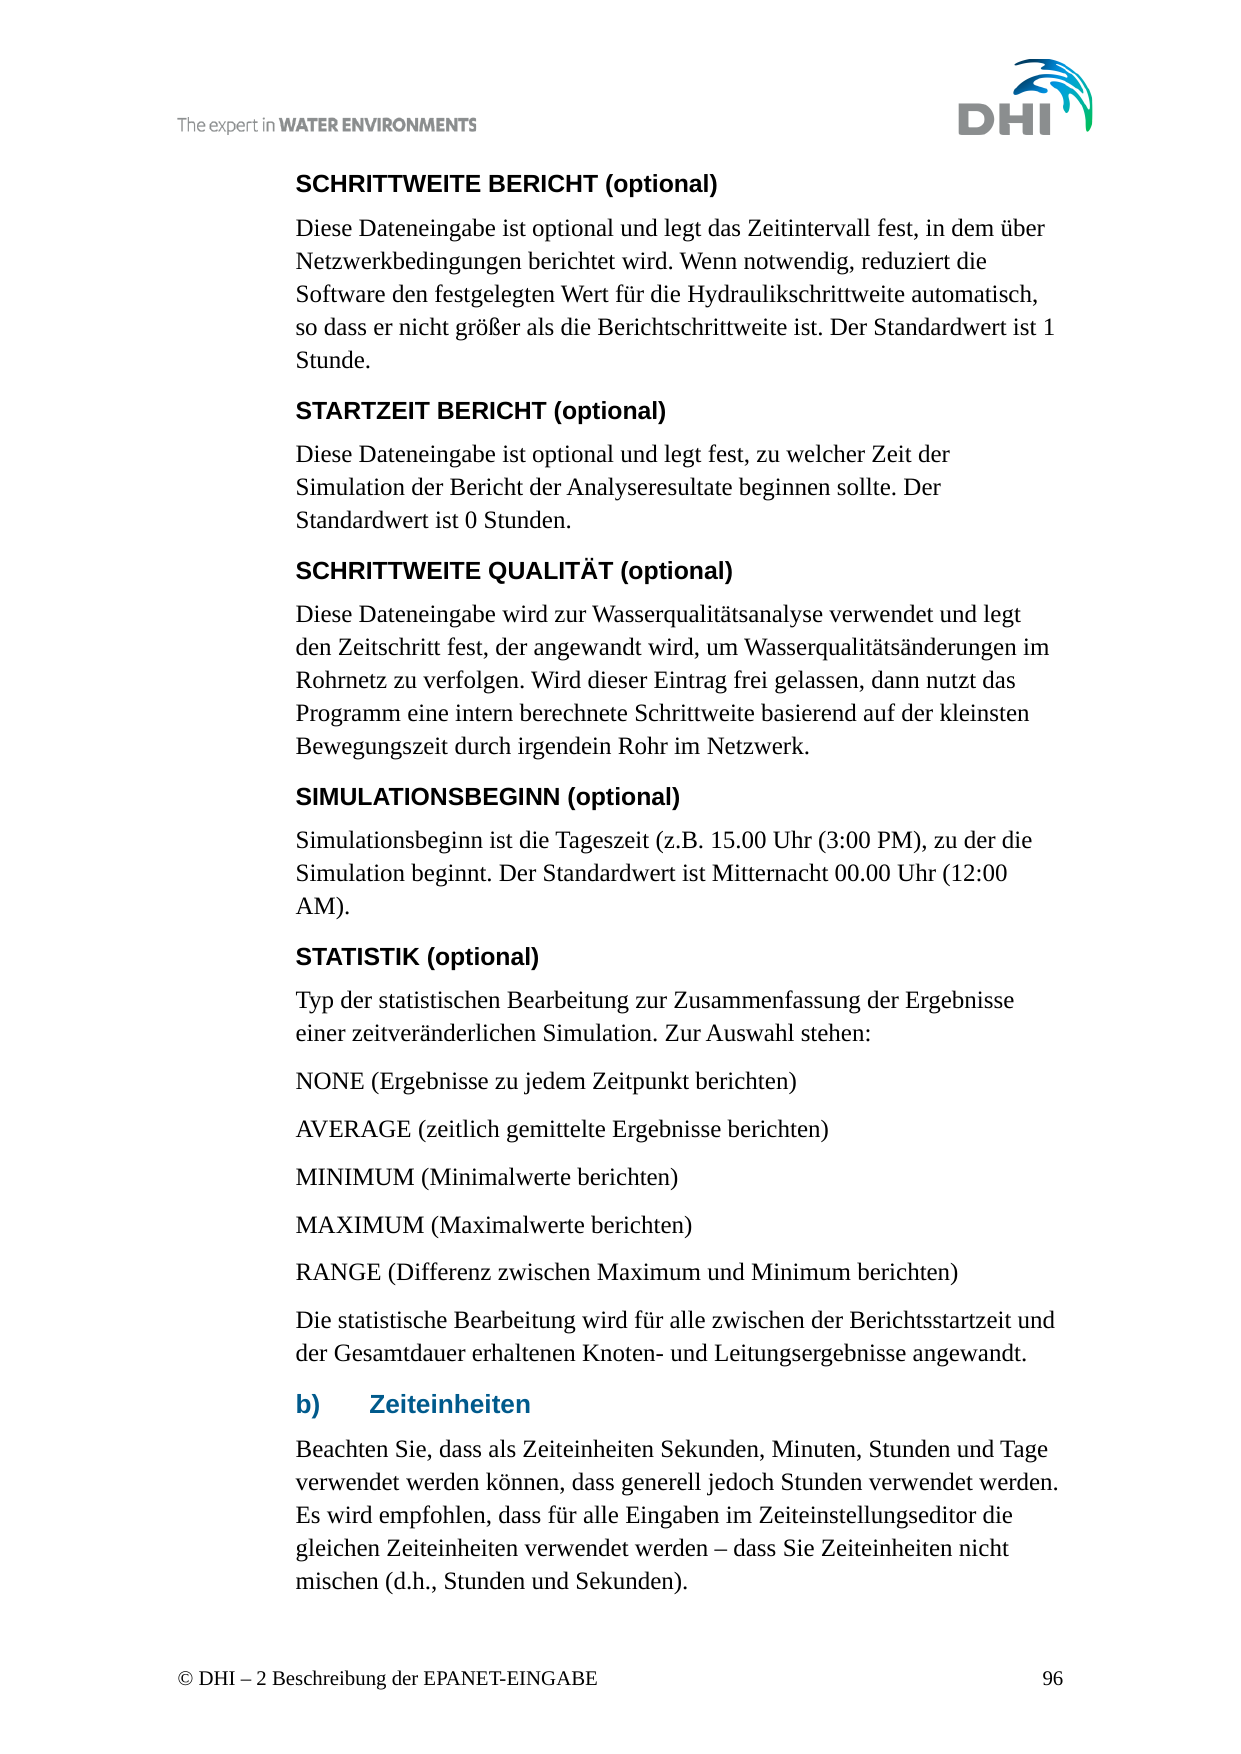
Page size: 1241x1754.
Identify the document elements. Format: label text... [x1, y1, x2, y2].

subtitle Zeiteinheiten [295, 1389, 1063, 1419]
subtitle SIMULATIONSBEGINN (optional) [295, 782, 1063, 811]
text Diese Dateneingabe ist optional und legt das Zeitintervall fest, in dem über Netzwerkbedingungen berichtet wird. Wenn notwendig, reduziert die Software den festgelegten Wert für die Hydraulikschrittweite automatisch, so dass er nicht größer als die Berichtschrittweite ist. Der Standardwert ist 1 Stunde. [295, 213, 1063, 374]
text Typ der statistischen Bearbeitung zur Zusammenfassung der Ergebnisse einer zeitveränderlichen Simulation. Zur Auswahl stehen: [295, 985, 1063, 1047]
text Beachten Sie, dass als Zeiteinheiten Sekunden, Minuten, Stunden und Tage verwendet werden können, dass generell jedoch Stunden verwendet werden. Es wird empfohlen, dass für alle Eingaben im Zeiteinstellungseditor die gleichen Zeiteinheiten verwendet werden – dass Sie Zeiteinheiten nicht mischen (d.h., Stunden und Sekunden). [295, 1434, 1063, 1595]
text Die statistische Bearbeitung wird für alle zwischen der Berichtsstartzeit und der Gesamtdauer erhaltenen Knoten- und Leitungsergebnisse angewandt. [295, 1305, 1063, 1367]
subtitle SCHRITTWEITE BERICHT (optional) [295, 169, 1063, 198]
text NONE (Ergebnisse zu jedem Zeitpunkt berichten) [295, 1066, 1063, 1095]
subtitle SCHRITTWEITE QUALITÄT (optional) [295, 556, 1063, 584]
text Diese Dateneingabe wird zur Wasserqualitätsanalyse verwendet und legt den Zeitschritt fest, der angewandt wird, um Wasserqualitätsänderungen im Rohrnetz zu verfolgen. Wird dieser Eintrag frei gelassen, dann nutzt das Programm eine intern berechnete Schrittweite basierend auf der kleinsten Bewegungszeit durch irgendein Rohr im Netzwerk. [295, 599, 1063, 760]
subtitle STATISTIK (optional) [295, 942, 1063, 971]
subtitle STARTZEIT BERICHT (optional) [295, 396, 1063, 424]
picture [177, 117, 477, 135]
text MAXIMUM (Maximalwerte berichten) [295, 1210, 1063, 1238]
text AVERAGE (zeitlich gemittelte Ergebnisse berichten) [295, 1114, 1063, 1143]
text Diese Dateneingabe ist optional und legt fest, zu welcher Zeit der Simulation der Bericht der Analyseresultate beginnen sollte. Der Standardwert ist 0 Stunden. [295, 439, 1063, 534]
text Simulationsbeginn ist die Tageszeit (z.B. 15.00 Uhr (3:00 PM), zu der die Simulation beginnt. Der Standardwert ist Mitternacht 00.00 Uhr (12:00 AM). [295, 825, 1063, 920]
text MINIMUM (Minimalwerte berichten) [295, 1162, 1063, 1191]
text RANGE (Differenz zwischen Maximum und Minimum berichten) [295, 1257, 1063, 1286]
picture [958, 59, 1093, 135]
